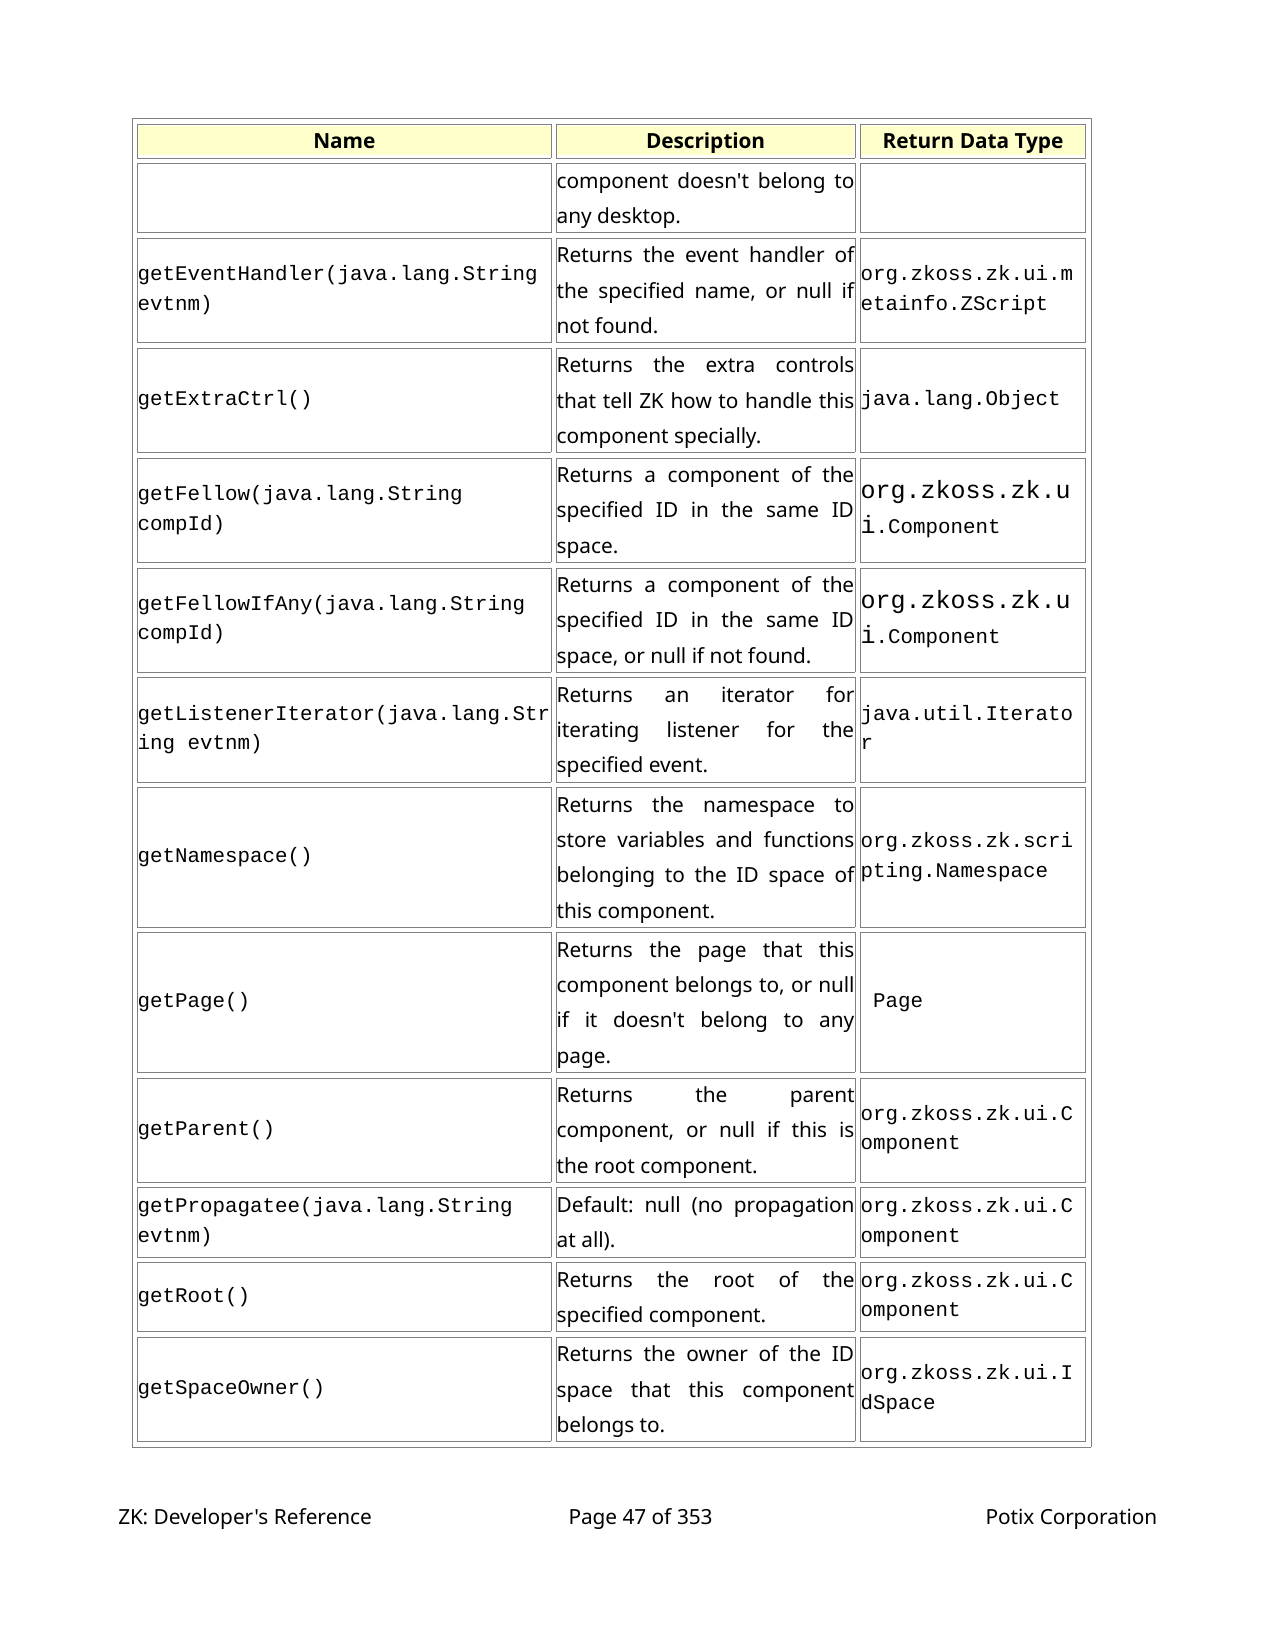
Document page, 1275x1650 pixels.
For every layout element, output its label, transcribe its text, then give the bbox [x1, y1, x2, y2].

table_cell [134, 158, 553, 232]
table_cell getExtraCtrl() [134, 342, 553, 452]
table_cell Returns the owner of the ID space that this component belongs to. [554, 1331, 857, 1441]
table_cell Page [858, 927, 1088, 1072]
table_cell org.zkoss.zk.ui.metainfo.ZScript [858, 232, 1088, 342]
table_cell getEventHandler(java.lang.String evtnm) [134, 232, 553, 342]
table_header Description [554, 119, 857, 158]
table_cell getFellowIfAny(java.lang.String compId) [134, 562, 553, 672]
table_cell org.zkoss.zk.ui.Component [858, 1257, 1088, 1331]
table_cell java.lang.Object [858, 342, 1088, 452]
table_cell getParent() [134, 1072, 553, 1182]
table_cell getSpaceOwner() [134, 1331, 553, 1441]
table_cell Returns a component of the specified ID in the same ID space. [554, 452, 857, 562]
table_cell component doesn't belong to any desktop. [554, 158, 857, 232]
table_cell Returns the parent component, or null if this is the root component. [554, 1072, 857, 1182]
table_cell getRoot() [134, 1257, 553, 1331]
table_header Return Data Type [858, 119, 1088, 158]
table_cell getFellow(java.lang.String compId) [134, 452, 553, 562]
table_cell Returns the extra controls that tell ZK how to handle this component specially. [554, 342, 857, 452]
table_cell org.zkoss.zk.ui.Component [858, 452, 1088, 562]
table_cell [858, 158, 1088, 232]
table_header Name [134, 119, 553, 158]
table_cell getPage() [134, 927, 553, 1072]
table_cell Returns the root of the specified component. [554, 1257, 857, 1331]
table_cell Returns an iterator for iterating listener for the specified event. [554, 672, 857, 782]
table_cell getPropagatee(java.lang.String evtnm) [134, 1182, 553, 1257]
table_cell Returns a component of the specified ID in the same ID space, or null if not found. [554, 562, 857, 672]
table_cell Returns the namespace to store variables and functions belonging to the ID space of this component. [554, 782, 857, 927]
table_cell org.zkoss.zk.ui.Component [858, 1182, 1088, 1257]
table_cell java.util.Iterator [858, 672, 1088, 782]
table_cell org.zkoss.zk.scripting.Namespace [858, 782, 1088, 927]
table_cell getListenerIterator(java.lang.String evtnm) [134, 672, 553, 782]
table_cell getNamespace() [134, 782, 553, 927]
table_cell Default: null (no propagation at all). [554, 1182, 857, 1257]
table_cell org.zkoss.zk.ui.Component [858, 1072, 1088, 1182]
table_cell Returns the event handler of the specified name, or null if not found. [554, 232, 857, 342]
table_cell Returns the page that this component belongs to, or null if it doesn't belong to any page. [554, 927, 857, 1072]
table_cell org.zkoss.zk.ui.IdSpace [858, 1331, 1088, 1441]
table_cell org.zkoss.zk.ui.Component [858, 562, 1088, 672]
